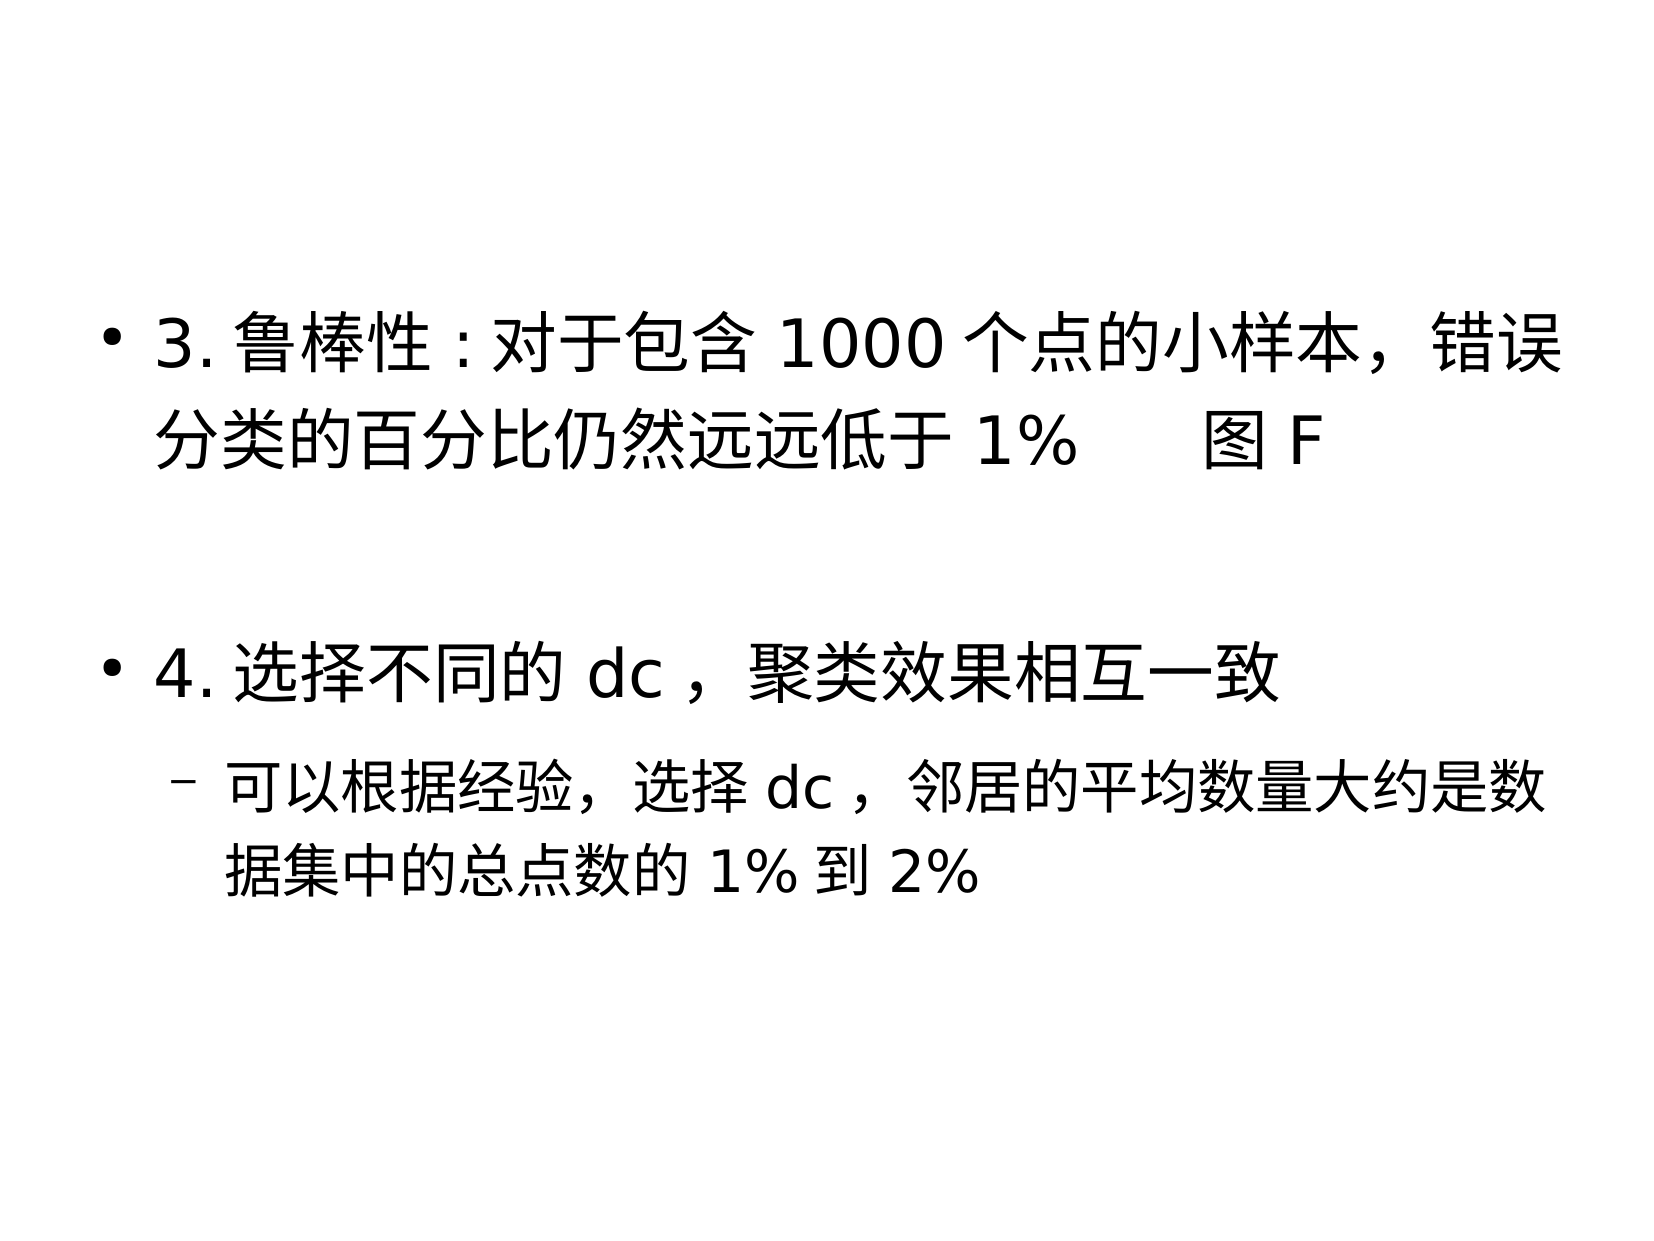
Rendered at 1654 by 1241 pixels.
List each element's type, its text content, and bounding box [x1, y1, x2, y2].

list 3.鲁棒性:对于包含1000个点的小样本，错误分类的百分比仍然远远低于1% 图F 4.选择不同的dc，聚类效果相互一致 可以根据经验，选择dc，邻居的平均数量大约是数据集中的总点数的1%到2% [82, 290, 1571, 1010]
